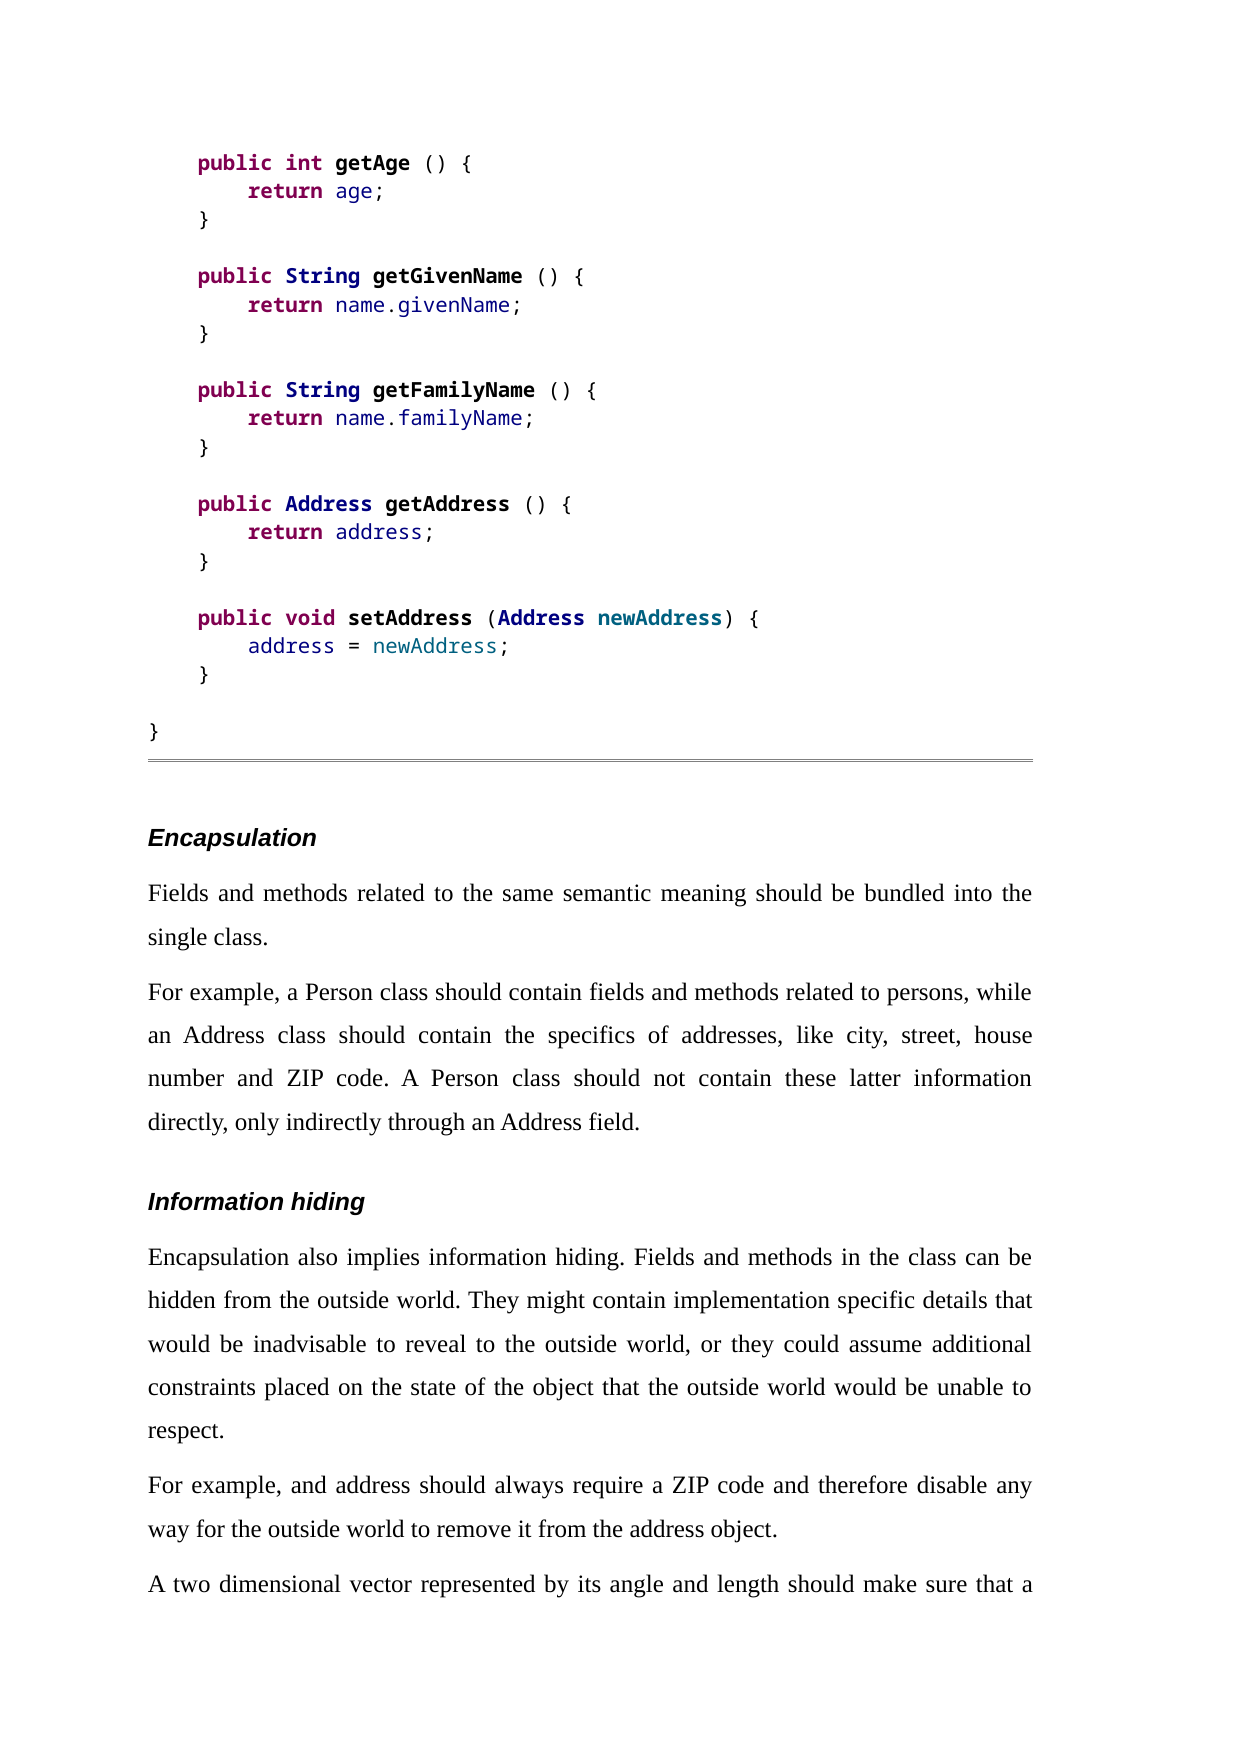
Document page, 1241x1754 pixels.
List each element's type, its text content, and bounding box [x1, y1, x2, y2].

text return age; [148, 176, 1033, 204]
subtitle Encapsulation [148, 823, 1033, 852]
subtitle Information hiding [148, 1187, 1033, 1216]
text } [148, 204, 1033, 233]
text } [148, 659, 1033, 688]
text Encapsulation also implies information hiding. Fields and methods in the class can be hidden from the outside world. They might contain implementation specific details that would be inadvisable to reveal to the outside world, or they could assume additional constraints placed on the state of the object that the outside world would be unable to respect. [148, 1242, 1033, 1444]
text public void setAddress (Address newAddress) { [148, 603, 1033, 631]
text } [148, 546, 1033, 574]
text } [148, 432, 1033, 460]
text For example, and address should always require a ZIP code and therefore disable any way for the outside world to remove it from the address object. [148, 1471, 1033, 1542]
text public int getAge () { [148, 148, 1033, 176]
text return name.familyName; [148, 403, 1033, 432]
text public Address getAddress () { [148, 489, 1033, 517]
text } [148, 318, 1033, 347]
text Fields and methods related to the same semantic meaning should be bundled into the single class. [148, 878, 1033, 950]
text public String getFamilyName () { [148, 375, 1033, 403]
text return name.givenName; [148, 290, 1033, 318]
text public String getGivenName () { [148, 261, 1033, 290]
text } [148, 716, 1033, 745]
text A two dimensional vector represented by its angle and length should make sure that a [148, 1569, 1033, 1598]
text return address; [148, 517, 1033, 546]
text address = newAddress; [148, 631, 1033, 659]
text For example, a Person class should contain fields and methods related to persons, while an Address class should contain the specifics of addresses, like city, street, house number and ZIP code. A Person class should not contain these latter information directly, only indirectly through an Address field. [148, 977, 1033, 1135]
